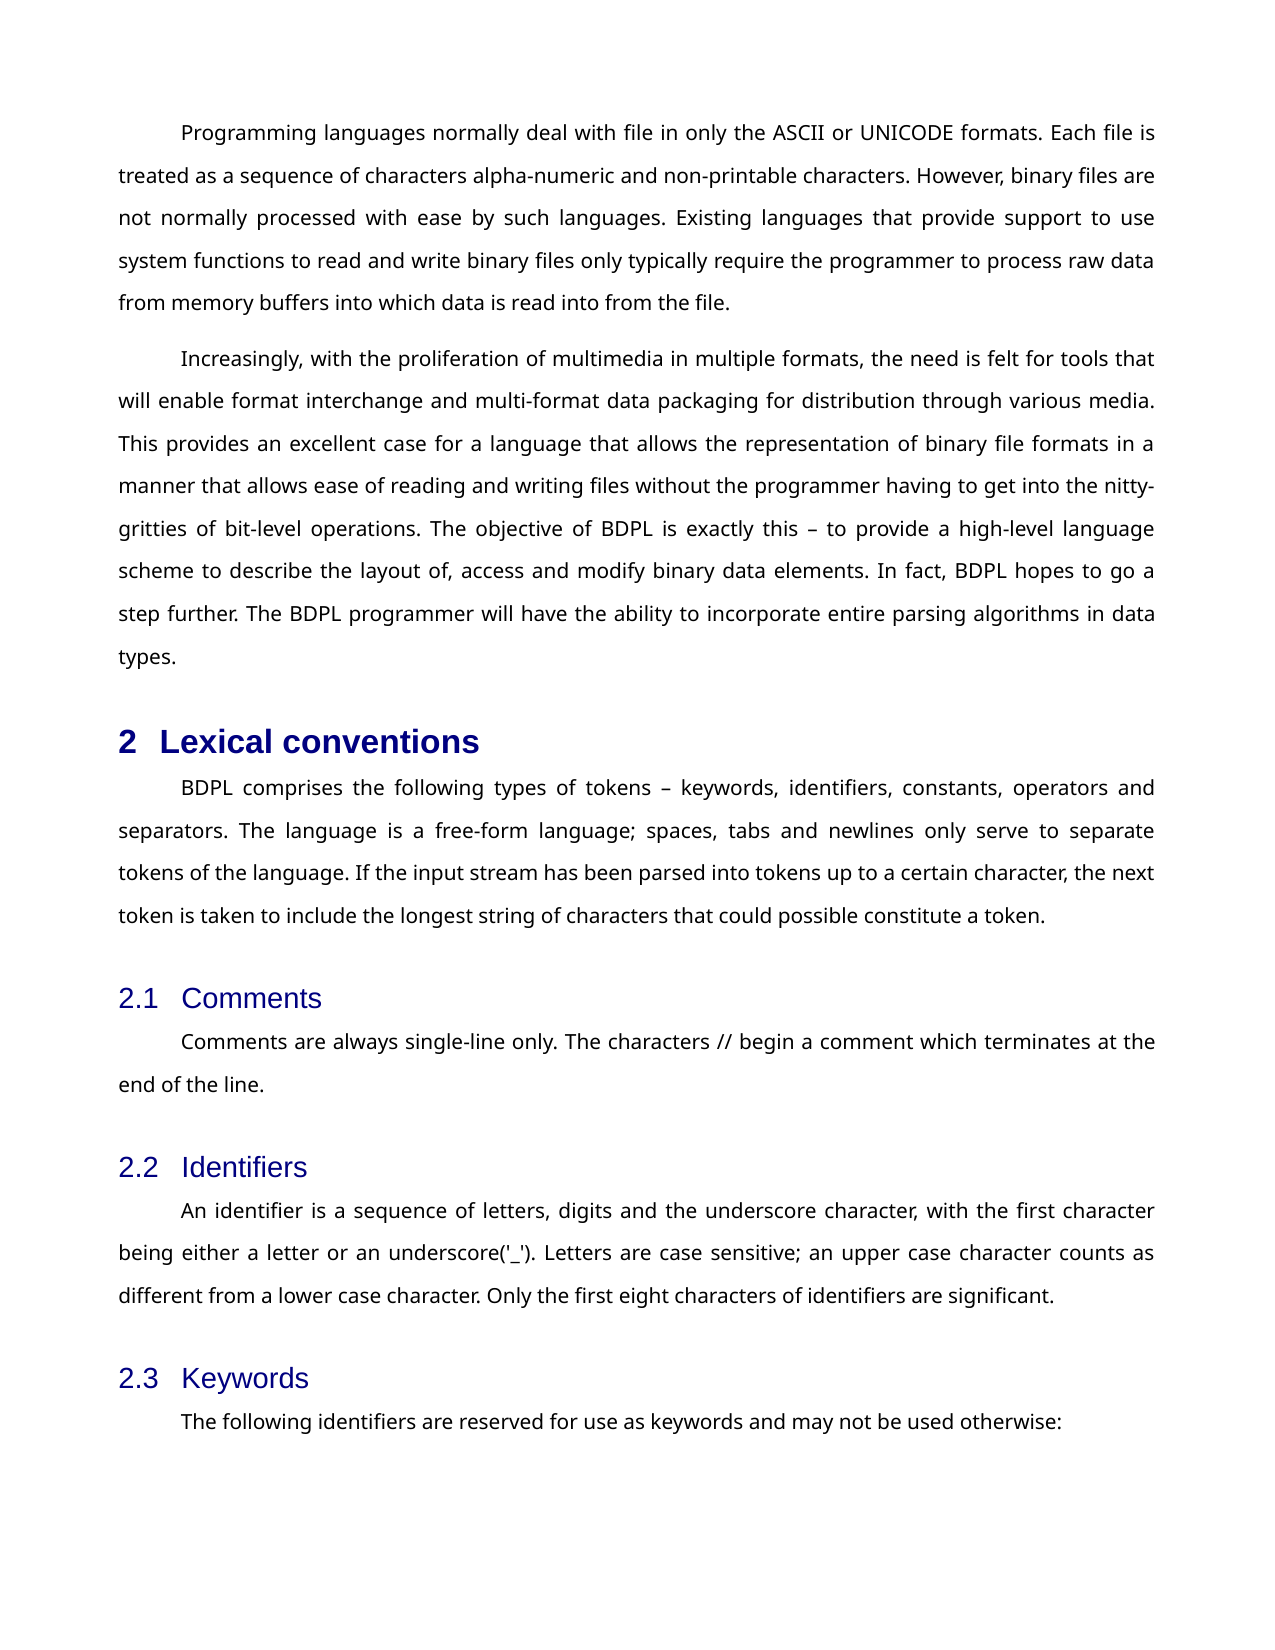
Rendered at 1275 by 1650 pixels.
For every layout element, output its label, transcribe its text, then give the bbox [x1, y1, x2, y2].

subtitle Keywords [118, 1361, 1157, 1395]
text BDPL comprises the following types of tokens – keywords, identifiers, constants, operators and separators. The language is a free-form language; spaces, tabs and newlines only serve to separate tokens of the language. If the input stream has been parsed into tokens up to a certain character, the next token is taken to include the longest string of characters that could possible constitute a token. [118, 773, 1157, 929]
subtitle Lexical conventions [118, 722, 1157, 761]
subtitle Identifiers [118, 1150, 1157, 1183]
text Increasingly, with the proliferation of multimedia in multiple formats, the need is felt for tools that will enable format interchange and multi-format data packaging for distribution through various media. This provides an excellent case for a language that allows the representation of binary file formats in a manner that allows ease of reading and writing files without the programmer having to get into the nitty-gritties of bit-level operations. The objective of BDPL is exactly this – to provide a high-level language scheme to describe the layout of, access and modify binary data elements. In fact, BDPL hopes to go a step further. The BDPL programmer will have the ability to incorporate entire parsing algorithms in data types. [118, 344, 1157, 670]
text The following identifiers are reserved for use as keywords and may not be used otherwise: [118, 1407, 1157, 1436]
text An identifier is a sequence of letters, digits and the underscore character, with the first character being either a letter or an underscore('_'). Letters are case sensitive; an upper case character counts as different from a lower case character. Only the first eight characters of identifiers are significant. [118, 1196, 1157, 1309]
text Programming languages normally deal with file in only the ASCII or UNICODE formats. Each file is treated as a sequence of characters alpha-numeric and non-printable characters. However, binary files are not normally processed with ease by such languages. Existing languages that provide support to use system functions to read and write binary files only typically require the programmer to process raw data from memory buffers into which data is read into from the file. [118, 118, 1157, 317]
text Comments are always single-line only. The characters // begin a comment which terminates at the end of the line. [118, 1027, 1157, 1098]
subtitle Comments [118, 981, 1157, 1014]
